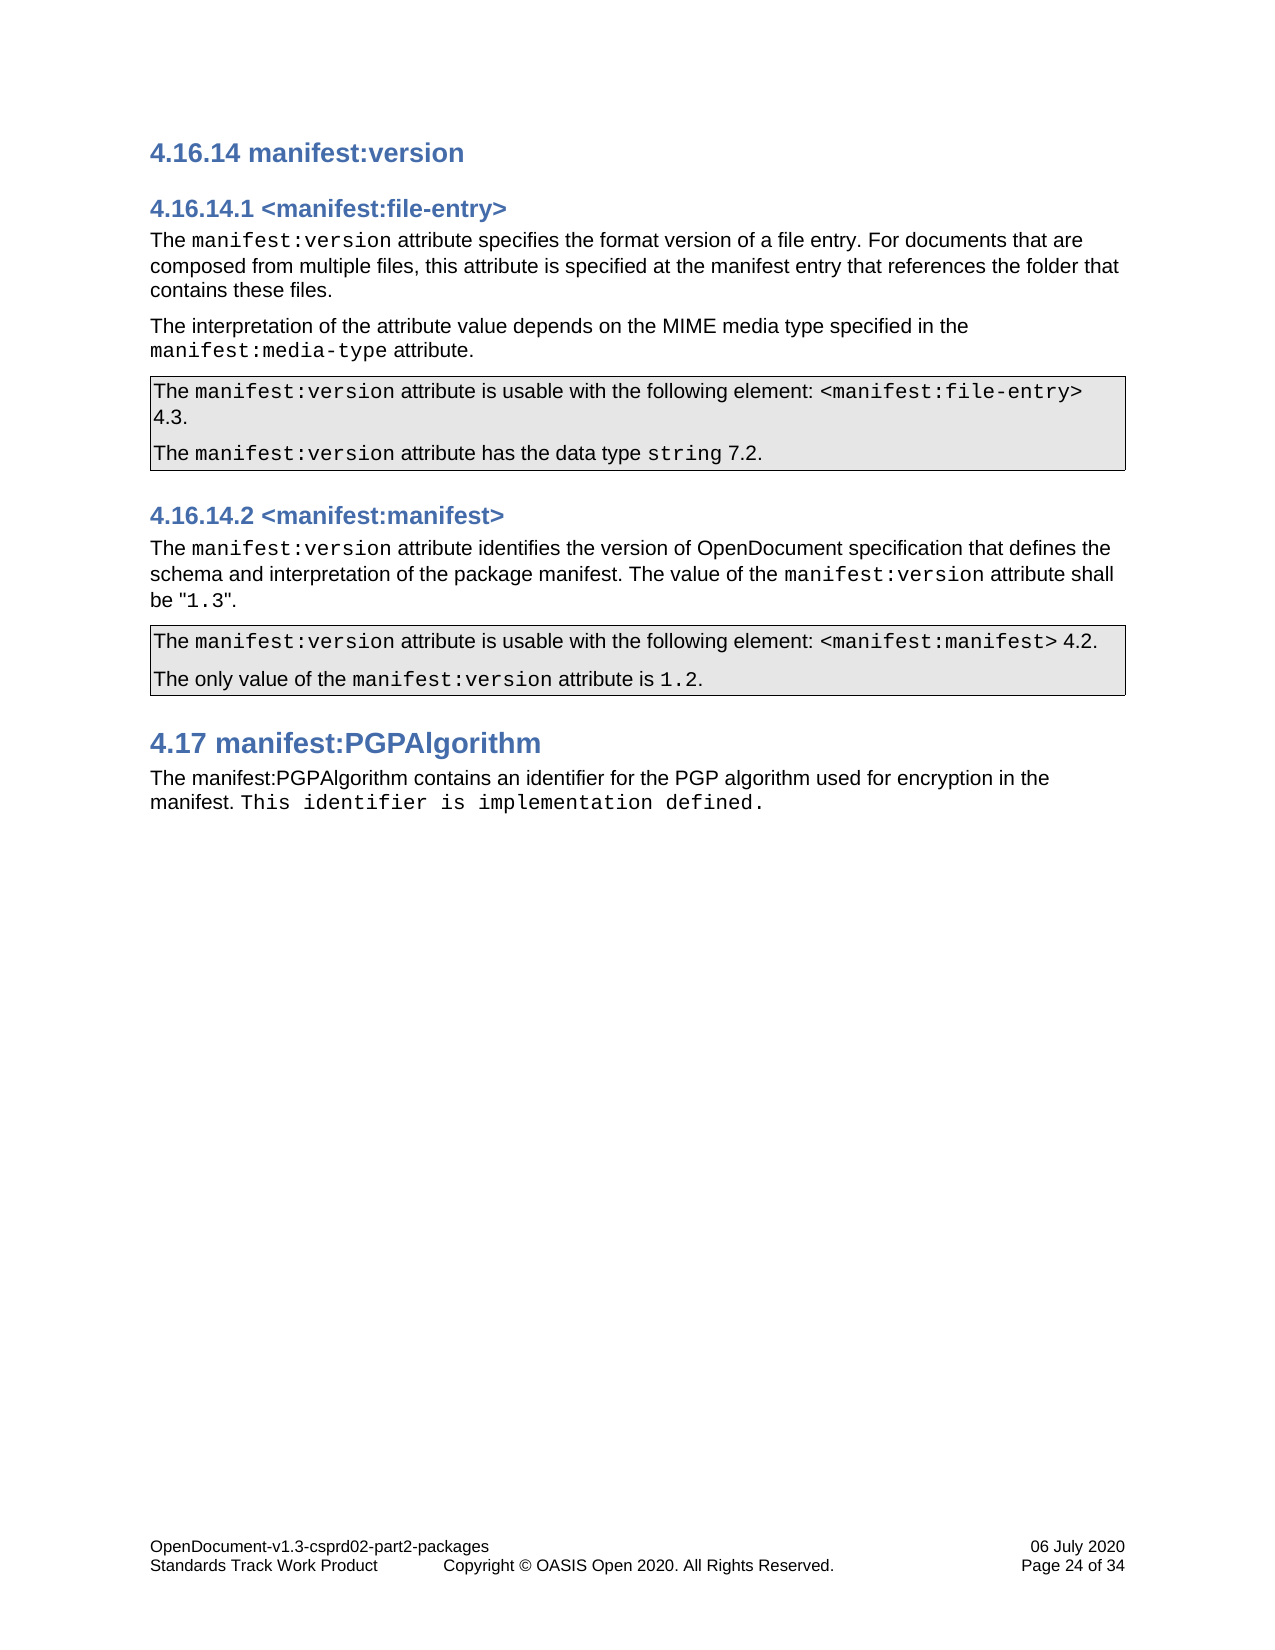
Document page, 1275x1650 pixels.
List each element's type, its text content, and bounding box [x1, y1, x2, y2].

subtitle <manifest:file-entry> [150, 193, 1125, 222]
subtitle manifest:PGPAlgorithm [150, 726, 1125, 760]
text The manifest:PGPAlgorithm contains an identifier for the PGP algorithm used for encryption in the manifest. This identifier is implementation defined. [150, 766, 1125, 816]
list The manifest:version attribute is usable with the following element: <manifest:file-entry> 4.3. [151, 377, 1125, 429]
list The manifest:version attribute has the data type string 7.2. [151, 438, 1125, 470]
list The only value of the manifest:version attribute is 1.2. [151, 663, 1125, 695]
text The manifest:version attribute identifies the version of OpenDocument specification that defines the schema and interpretation of the package manifest. The value of the manifest:version attribute shall be "1.3". [150, 536, 1125, 613]
text The manifest:version attribute specifies the format version of a file entry. For documents that are composed from multiple files, this attribute is specified at the manifest entry that references the folder that contains these files. [150, 228, 1125, 302]
list The manifest:version attribute is usable with the following element: <manifest:manifest> 4.2. [151, 626, 1125, 654]
subtitle <manifest:manifest> [150, 501, 1125, 530]
subtitle manifest:version [150, 137, 1125, 168]
text The interpretation of the attribute value depends on the MIME media type specified in the manifest:media-type attribute. [150, 314, 1125, 364]
